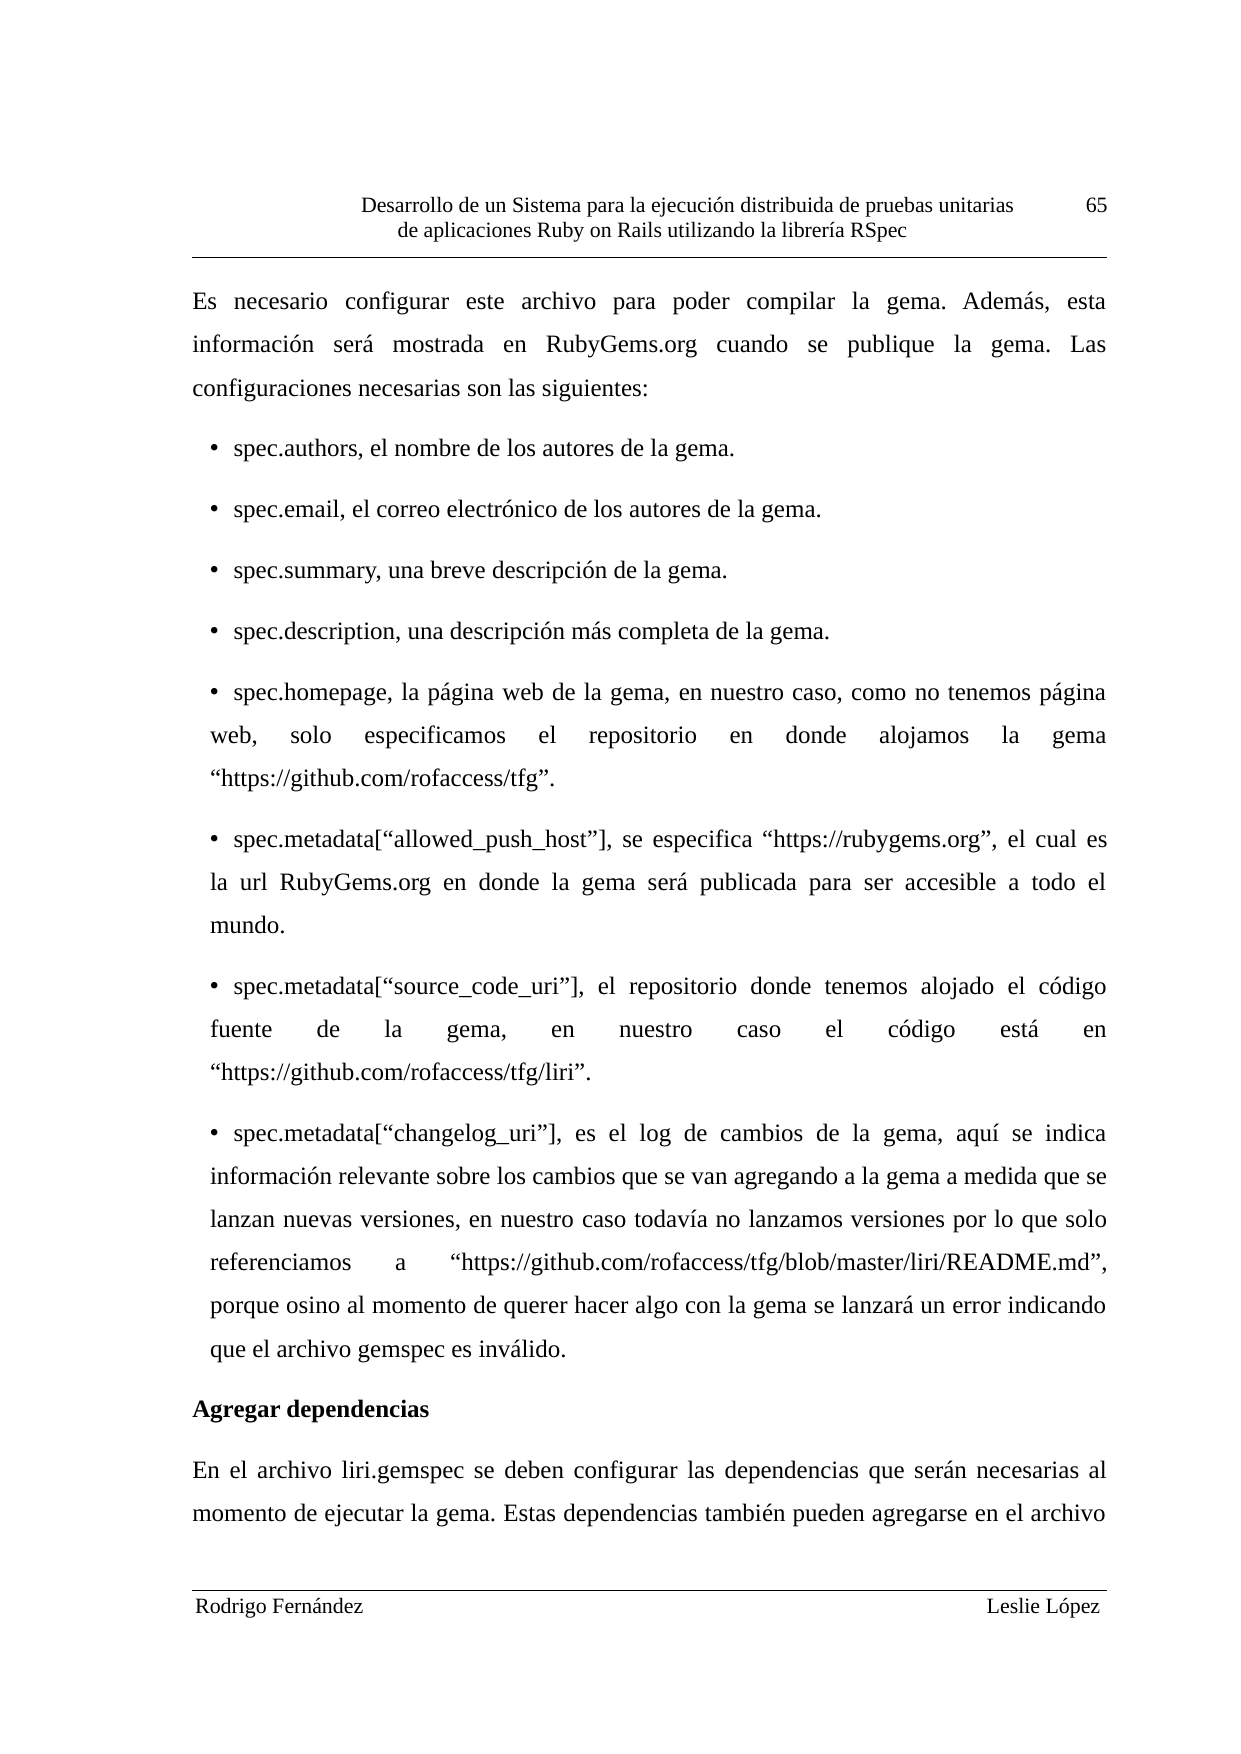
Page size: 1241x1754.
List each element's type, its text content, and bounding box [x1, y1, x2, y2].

text Es necesario configurar este archivo para poder compilar la gema. Además, esta información será mostrada en RubyGems.org cuando se publique la gema. Las configuraciones necesarias son las siguientes: [192, 286, 1107, 401]
text En el archivo liri.gemspec se deben configurar las dependencias que serán necesarias al momento de ejecutar la gema. Estas dependencias también pueden agregarse en el archivo [192, 1455, 1107, 1527]
text Agregar dependencias [192, 1394, 1107, 1423]
list spec.homepage, la página web de la gema, en nuestro caso, como no tenemos página web, solo especificamos el repositorio en donde alojamos la gema “https://github.com/rofaccess/tfg”. [210, 677, 1107, 792]
list spec.metadata[“allowed_push_host”], se especifica “https://rubygems.org”, el cual es la url RubyGems.org en donde la gema será publicada para ser accesible a todo el mundo. [210, 824, 1107, 939]
list spec.summary, una breve descripción de la gema. [210, 555, 1107, 584]
list spec.email, el correo electrónico de los autores de la gema. [210, 494, 1107, 523]
list spec.metadata[“changelog_uri”], es el log de cambios de la gema, aquí se indica información relevante sobre los cambios que se van agregando a la gema a medida que se lanzan nuevas versiones, en nuestro caso todavía no lanzamos versiones por lo que solo referenciamos a “https://github.com/rofaccess/tfg/blob/master/liri/README.md”, porque osino al momento de querer hacer algo con la gema se lanzará un error indicando que el archivo gemspec es inválido. [210, 1118, 1107, 1362]
list spec.description, una descripción más completa de la gema. [210, 616, 1107, 645]
list spec.authors, el nombre de los autores de la gema. [210, 433, 1107, 462]
list spec.metadata[“source_code_uri”], el repositorio donde tenemos alojado el código fuente de la gema, en nuestro caso el código está en “https://github.com/rofaccess/tfg/liri”. [210, 971, 1107, 1086]
